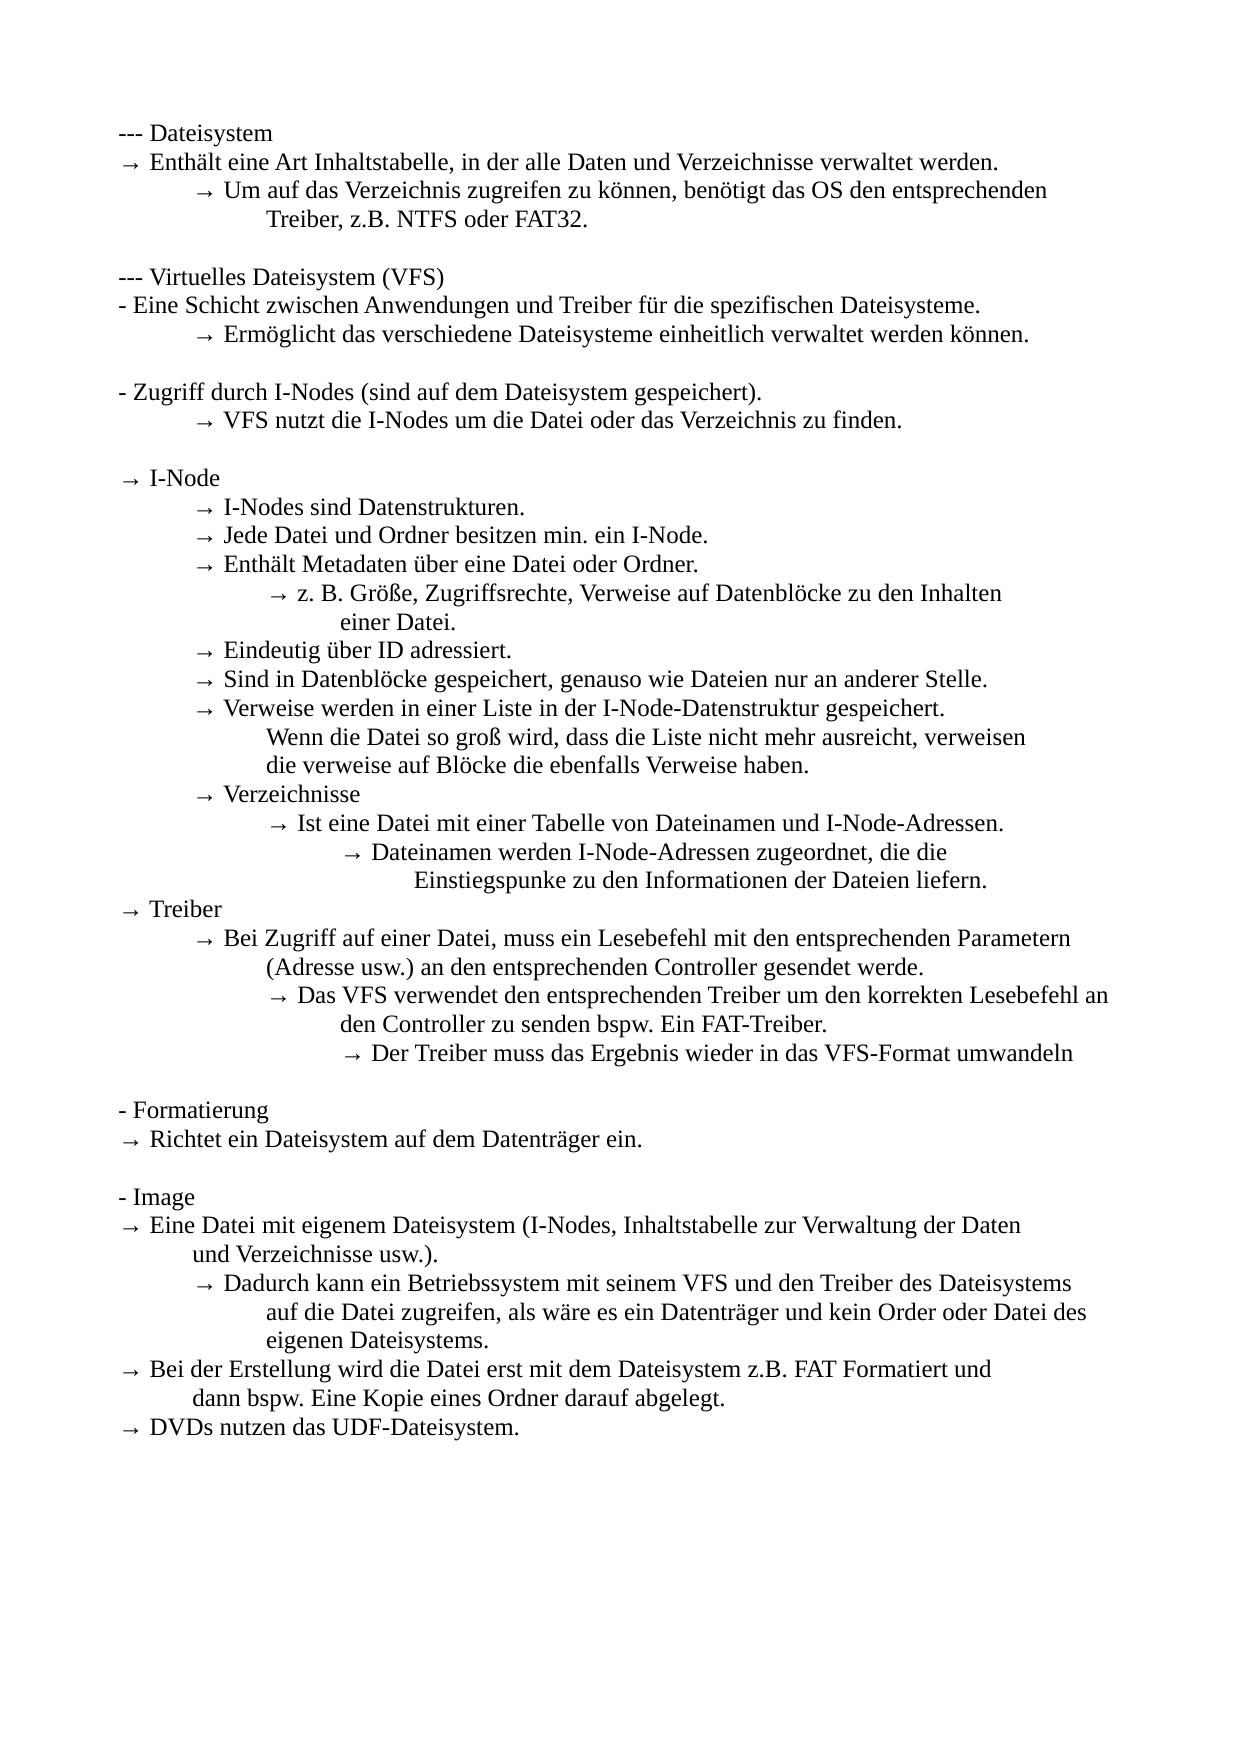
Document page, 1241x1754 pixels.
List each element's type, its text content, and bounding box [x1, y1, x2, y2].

text - Eine Schicht zwischen Anwendungen und Treiber für die spezifischen Dateisysteme. [118, 291, 1122, 319]
text → Enthält Metadaten über eine Datei oder Ordner. [118, 549, 1122, 578]
text → VFS nutzt die I-Nodes um die Datei oder das Verzeichnis zu finden. [118, 406, 1122, 434]
text → Enthält eine Art Inhaltstabelle, in der alle Daten und Verzeichnisse verwaltet werden. [118, 147, 1122, 176]
text → Verzeichnisse [118, 779, 1122, 808]
text → Sind in Datenblöcke gespeichert, genauso wie Dateien nur an anderer Stelle. [118, 664, 1122, 693]
text und Verzeichnisse usw.). [118, 1239, 1122, 1268]
text --- Dateisystem [118, 118, 1122, 147]
text → Um auf das Verzeichnis zugreifen zu können, benötigt das OS den entsprechenden [118, 176, 1122, 204]
text Wenn die Datei so groß wird, dass die Liste nicht mehr ausreicht, verweisen die verweise auf Blöcke die ebenfalls Verweise haben. [118, 722, 1122, 779]
text → DVDs nutzen das UDF-Dateisystem. [118, 1412, 1122, 1441]
text → Dadurch kann ein Betriebssystem mit seinem VFS und den Treiber des Dateisystems [118, 1268, 1122, 1297]
text (Adresse usw.) an den entsprechenden Controller gesendet werde. [118, 952, 1122, 981]
text → I-Nodes sind Datenstrukturen. [118, 492, 1122, 521]
text → Dateinamen werden I-Node-Adressen zugeordnet, die die Einstiegspunke zu den Informationen der Dateien liefern. [118, 837, 1122, 894]
text → Ist eine Datei mit einer Tabelle von Dateinamen und I-Node-Adressen. [118, 808, 1122, 837]
text → Verweise werden in einer Liste in der I-Node-Datenstruktur gespeichert. [118, 693, 1122, 722]
text → Bei der Erstellung wird die Datei erst mit dem Dateisystem z.B. FAT Formatiert und [118, 1354, 1122, 1383]
text den Controller zu senden bspw. Ein FAT-Treiber. [118, 1009, 1122, 1038]
text → Richtet ein Dateisystem auf dem Datenträger ein. [118, 1124, 1122, 1153]
text → Ermöglicht das verschiedene Dateisysteme einheitlich verwaltet werden können. [118, 319, 1122, 348]
text auf die Datei zugreifen, als wäre es ein Datenträger und kein Order oder Datei des [118, 1297, 1122, 1326]
text --- Virtuelles Dateisystem (VFS) [118, 262, 1122, 291]
text eigenen Dateisystems. [118, 1326, 1122, 1354]
text dann bspw. Eine Kopie eines Ordner darauf abgelegt. [118, 1383, 1122, 1412]
text → Das VFS verwendet den entsprechenden Treiber um den korrekten Lesebefehl an [118, 981, 1122, 1009]
text → z. B. Größe, Zugriffsrechte, Verweise auf Datenblöcke zu den Inhalten einer Datei. [118, 578, 1122, 636]
text → Eine Datei mit eigenem Dateisystem (I-Nodes, Inhaltstabelle zur Verwaltung der Daten [118, 1211, 1122, 1239]
text → Der Treiber muss das Ergebnis wieder in das VFS-Format umwandeln [118, 1038, 1122, 1067]
text - Formatierung [118, 1096, 1122, 1124]
text → Bei Zugriff auf einer Datei, muss ein Lesebefehl mit den entsprechenden Parametern [118, 923, 1122, 952]
text → Treiber [118, 894, 1122, 923]
text - Zugriff durch I-Nodes (sind auf dem Dateisystem gespeichert). [118, 377, 1122, 406]
text → Eindeutig über ID adressiert. [118, 636, 1122, 664]
text → I-Node [118, 463, 1122, 492]
text Treiber, z.B. NTFS oder FAT32. [118, 204, 1122, 233]
text - Image [118, 1182, 1122, 1211]
text → Jede Datei und Ordner besitzen min. ein I-Node. [118, 521, 1122, 549]
